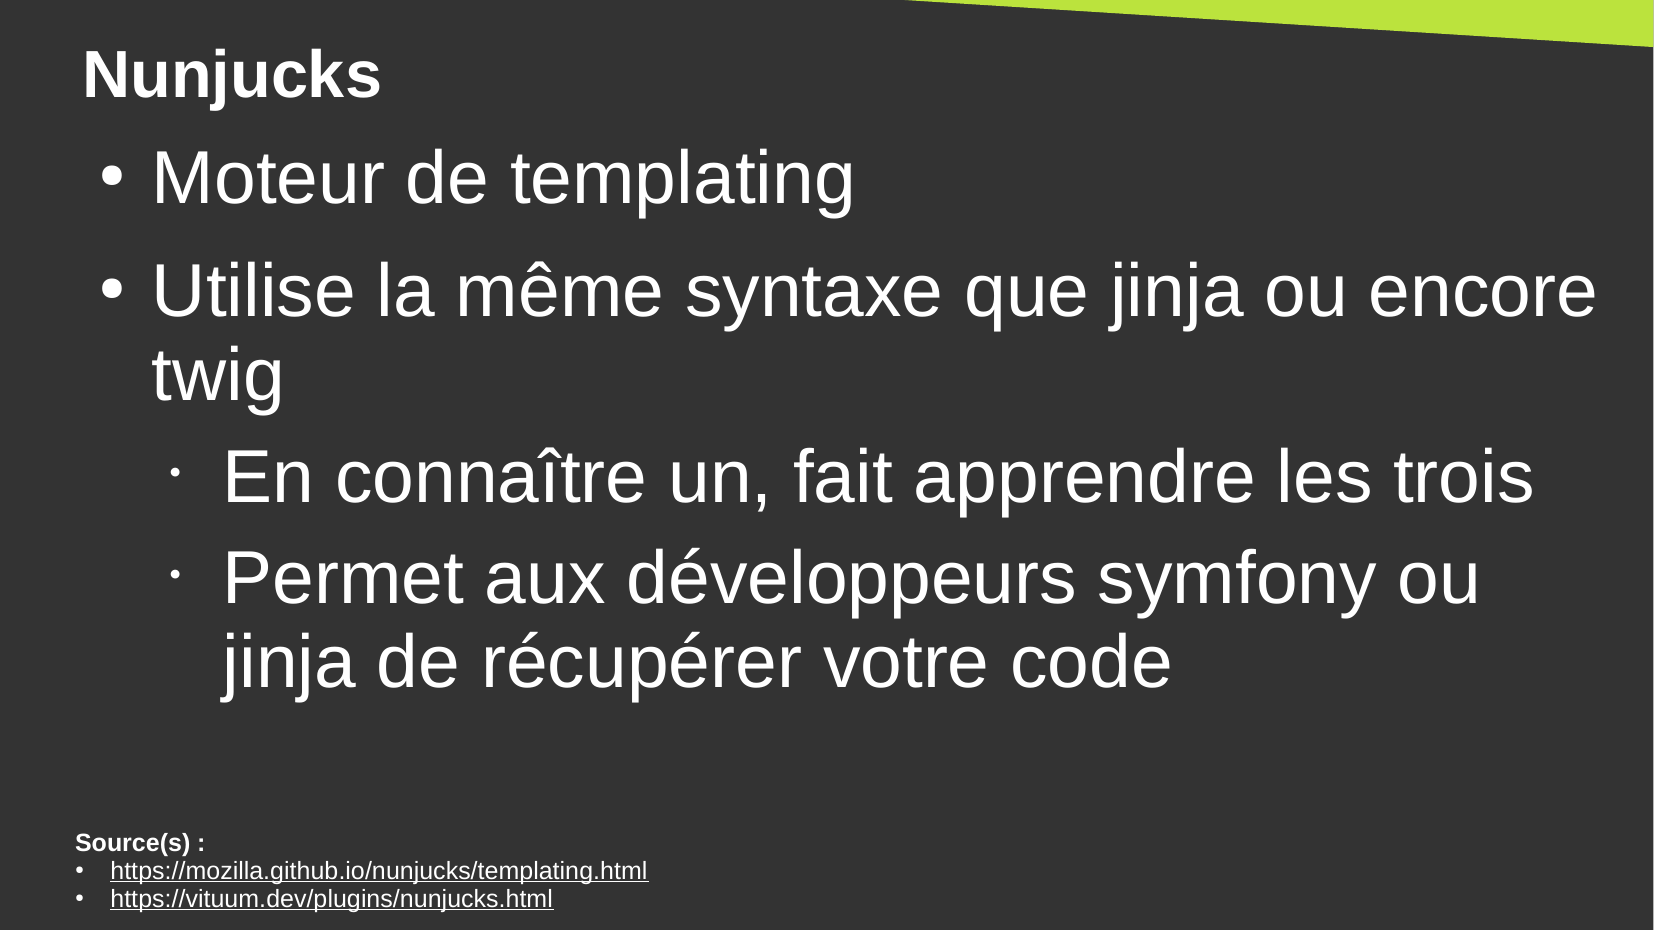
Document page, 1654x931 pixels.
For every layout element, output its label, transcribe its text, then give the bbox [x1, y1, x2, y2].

title Nunjucks [82, 37, 1571, 112]
list Moteur de templating Utilise la même syntaxe que jinja ou encore twig En connaître un, fait apprendre les trois Permet aux développeurs symfony ou jinja de récupérer votre code [80, 135, 1619, 827]
text_box Source(s) : https://mozilla.github.io/nunjucks/templating.html https://vituum.dev/plugins/nunjucks.html [60, 821, 1546, 931]
text_box [904, 0, 1654, 48]
